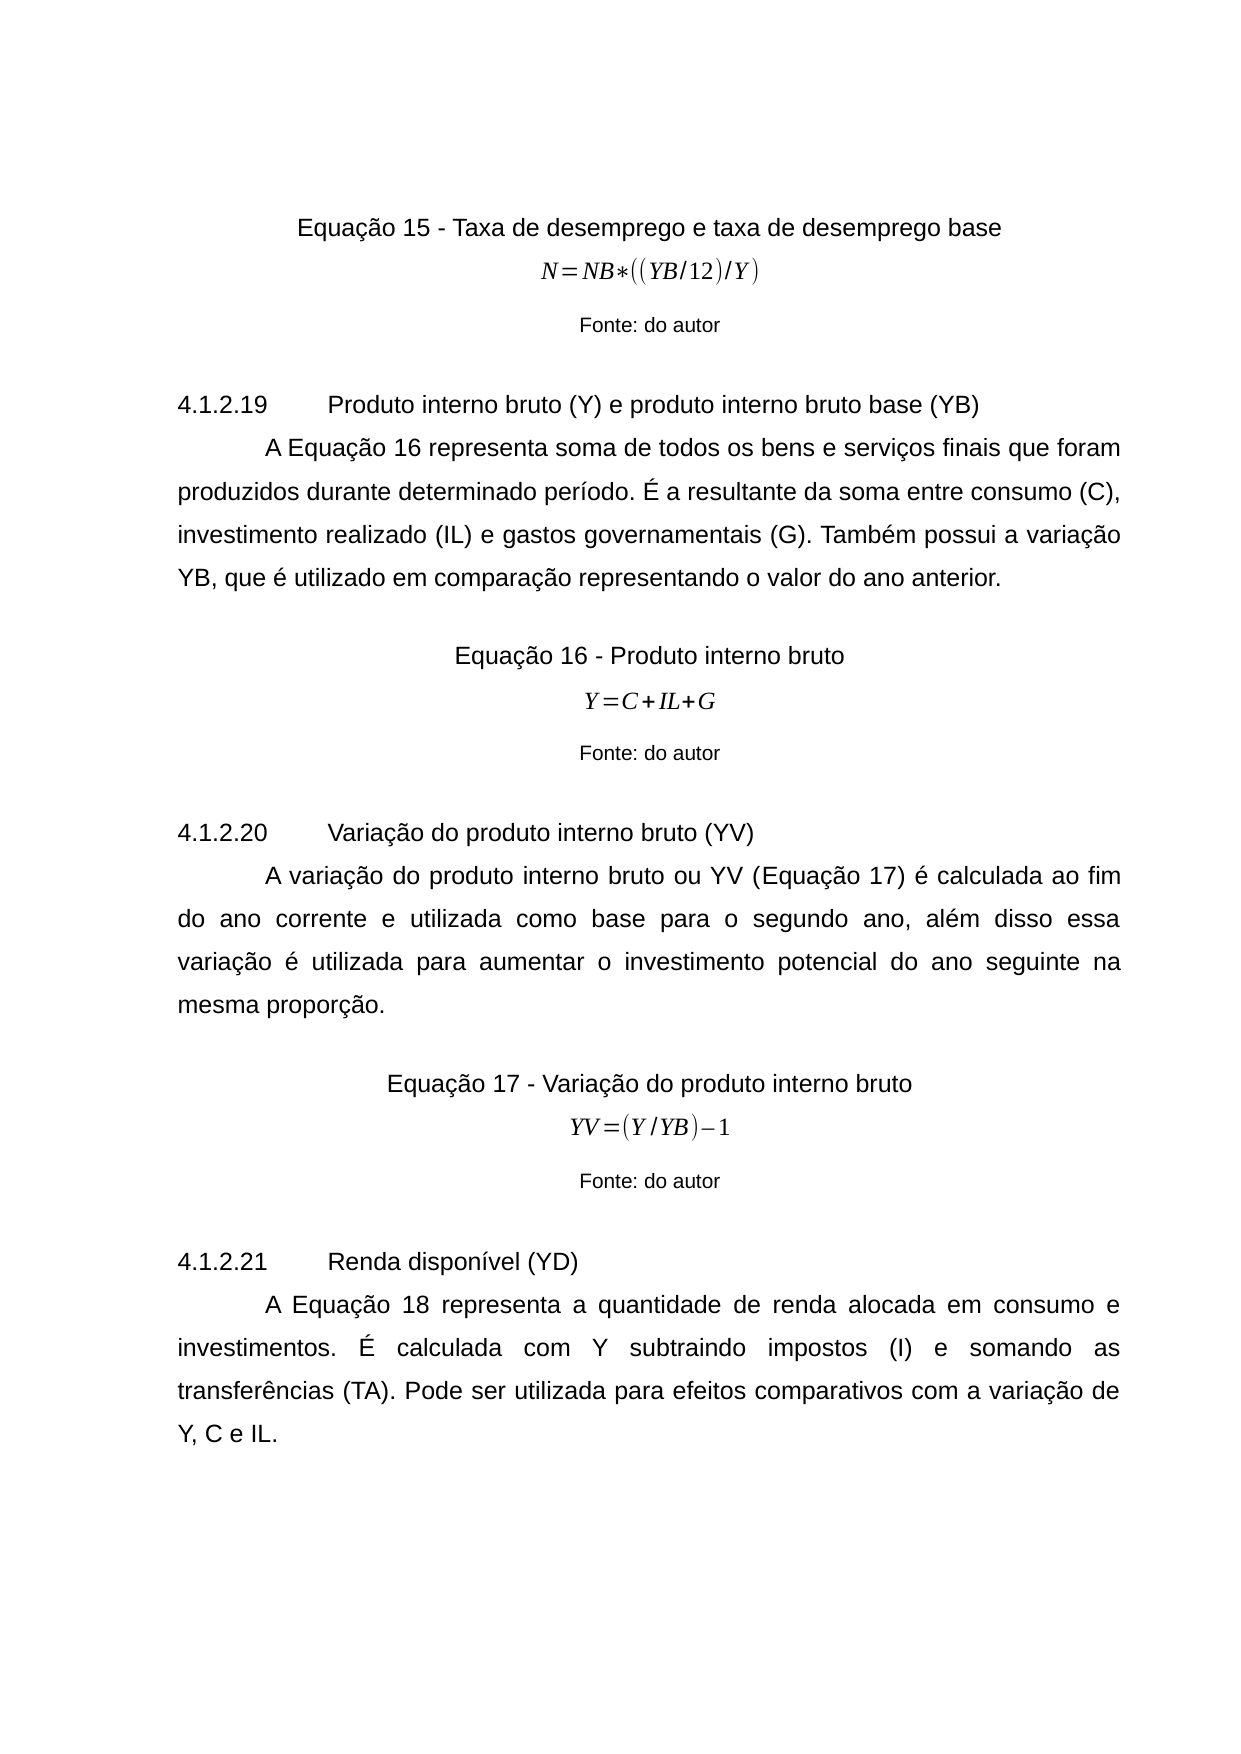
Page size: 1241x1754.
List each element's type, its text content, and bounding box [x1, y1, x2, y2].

subtitle Produto interno bruto (Y) e produto interno bruto base (YB) [177, 390, 1122, 419]
text Equação 16 - Produto interno bruto [426, 641, 874, 670]
text A Equação 16 representa soma de todos os bens e serviços finais que foram produzidos durante determinado período. É a resultante da soma entre consumo (C), investimento realizado (IL) e gastos governamentais (G). Também possui a variação YB, que é utilizado em comparação representando o valor do ano anterior. [177, 433, 1122, 592]
subtitle Renda disponível (YD) [177, 1247, 1122, 1275]
text Equação 17 - Variação do produto interno bruto [364, 1069, 935, 1098]
text A variação do produto interno bruto ou YV (Equação 17) é calculada ao fim do ano corrente e utilizada como base para o segundo ano, além disso essa variação é utilizada para aumentar o investimento potencial do ano seguinte na mesma proporção. [177, 861, 1122, 1019]
text Equação 15 - Taxa de desemprego e taxa de desemprego base [274, 213, 1025, 241]
subtitle Variação do produto interno bruto (YV) [177, 818, 1122, 847]
text A Equação 18 representa a quantidade de renda alocada em consumo e investimentos. É calculada com Y subtraindo impostos (I) e somando as transferências (TA). Pode ser utilizada para efeitos comparativos com a variação de Y, C e IL. [177, 1290, 1122, 1448]
text Fonte: do autor [177, 1169, 1122, 1193]
text Fonte: do autor [177, 313, 1122, 337]
text Fonte: do autor [177, 741, 1122, 765]
